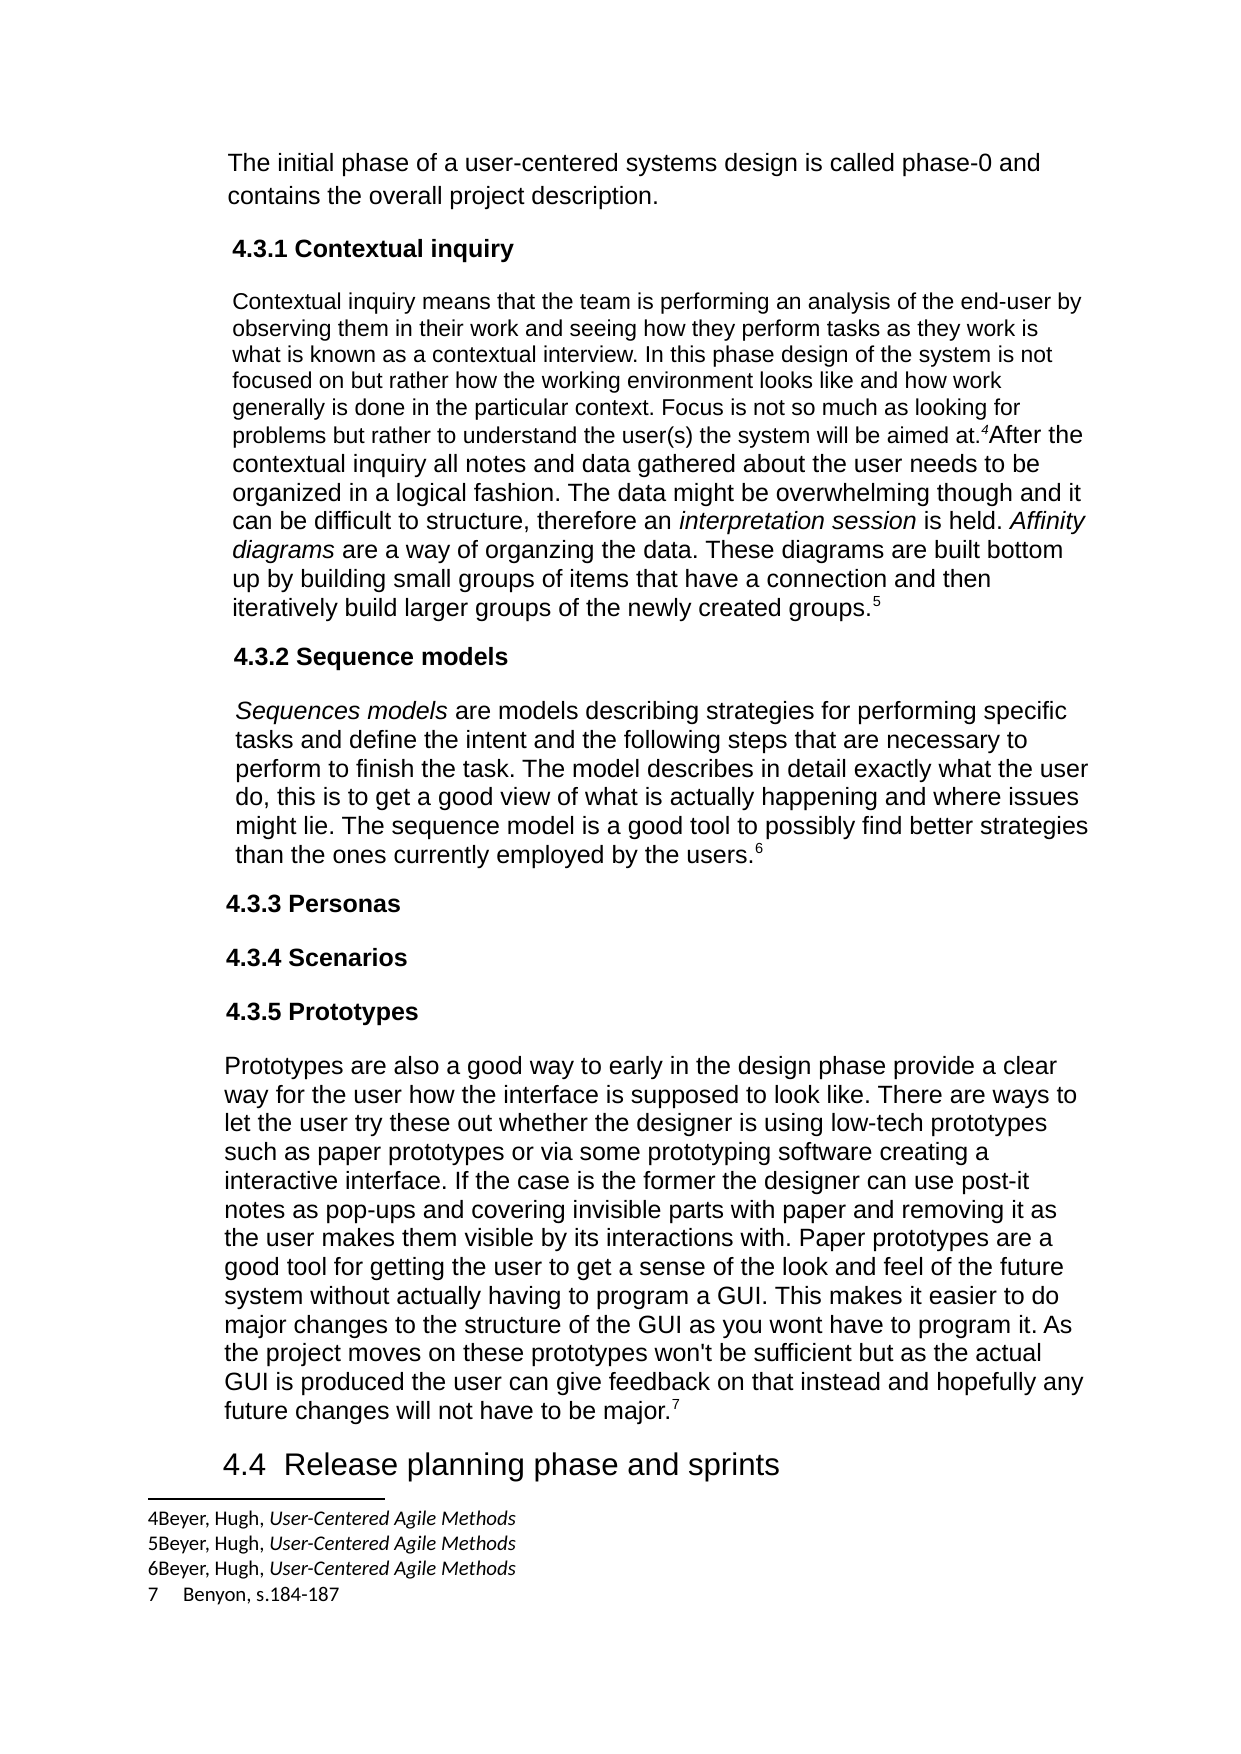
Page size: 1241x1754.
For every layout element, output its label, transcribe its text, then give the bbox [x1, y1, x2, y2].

list Benyon, s.184-187 [148, 1581, 1093, 1606]
list 4.3.3 Personas [188, 889, 1093, 918]
list 4.3.5 Prototypes [188, 997, 1093, 1026]
list Release planning phase and sprints [223, 1446, 1093, 1481]
list 4.3.1 Contextual inquiry [194, 234, 1093, 263]
list Contextual inquiry means that the team is performing an analysis of the end-user by observing them in their work and seeing how they perform tasks as they work is what is known as a contextual interview. In this phase design of the system is not focused on but rather how the working environment looks like and how work generally is done in the particular context. Focus is not so much as looking for problems but rather to understand the user(s) the system will be aimed at.After the contextual inquiry all notes and data gathered about the user needs to be organized in a logical fashion. The data might be overwhelming though and it can be difficult to structure, therefore an interpretation session is held. Affinity diagrams are a way of organzing the data. These diagrams are built bottom up by building small groups of items that have a connection and then iteratively build larger groups of the newly created groups. [194, 288, 1093, 621]
list 4.3.2 Sequence models [196, 642, 1093, 671]
list Prototypes are also a good way to early in the design phase provide a clear way for the user how the interface is supposed to look like. There are ways to let the user try these out whether the designer is using low-tech prototypes such as paper prototypes or via some prototyping software creating a interactive interface. If the case is the former the designer can use post-it notes as pop-ups and covering invisible parts with paper and removing it as the user makes them visible by its interactions with. Paper prototypes are a good tool for getting the user to get a sense of the look and feel of the future system without actually having to program a GUI. This makes it easier to do major changes to the structure of the GUI as you wont have to program it. As the project moves on these prototypes won't be sufficient but as the actual GUI is produced the user can give feedback on that instead and hopefully any future changes will not have to be major. [187, 1051, 1093, 1425]
list The initial phase of a user-centered systems design is called phase-0 and contains the overall project description. [190, 148, 1093, 209]
list Sequences models are models describing strategies for performing specific tasks and define the intent and the following steps that are necessary to perform to finish the task. The model describes in detail exactly what the user do, this is to get a good view of what is actually happening and where issues might lie. The sequence model is a good tool to possibly find better strategies than the ones currently employed by the users. [198, 696, 1093, 868]
list Beyer, Hugh, User-Centered Agile Methods [148, 1505, 1093, 1530]
list 4.3.4 Scenarios [188, 943, 1093, 972]
list Beyer, Hugh, User-Centered Agile Methods [148, 1556, 1093, 1581]
list Beyer, Hugh, User-Centered Agile Methods [148, 1530, 1093, 1556]
